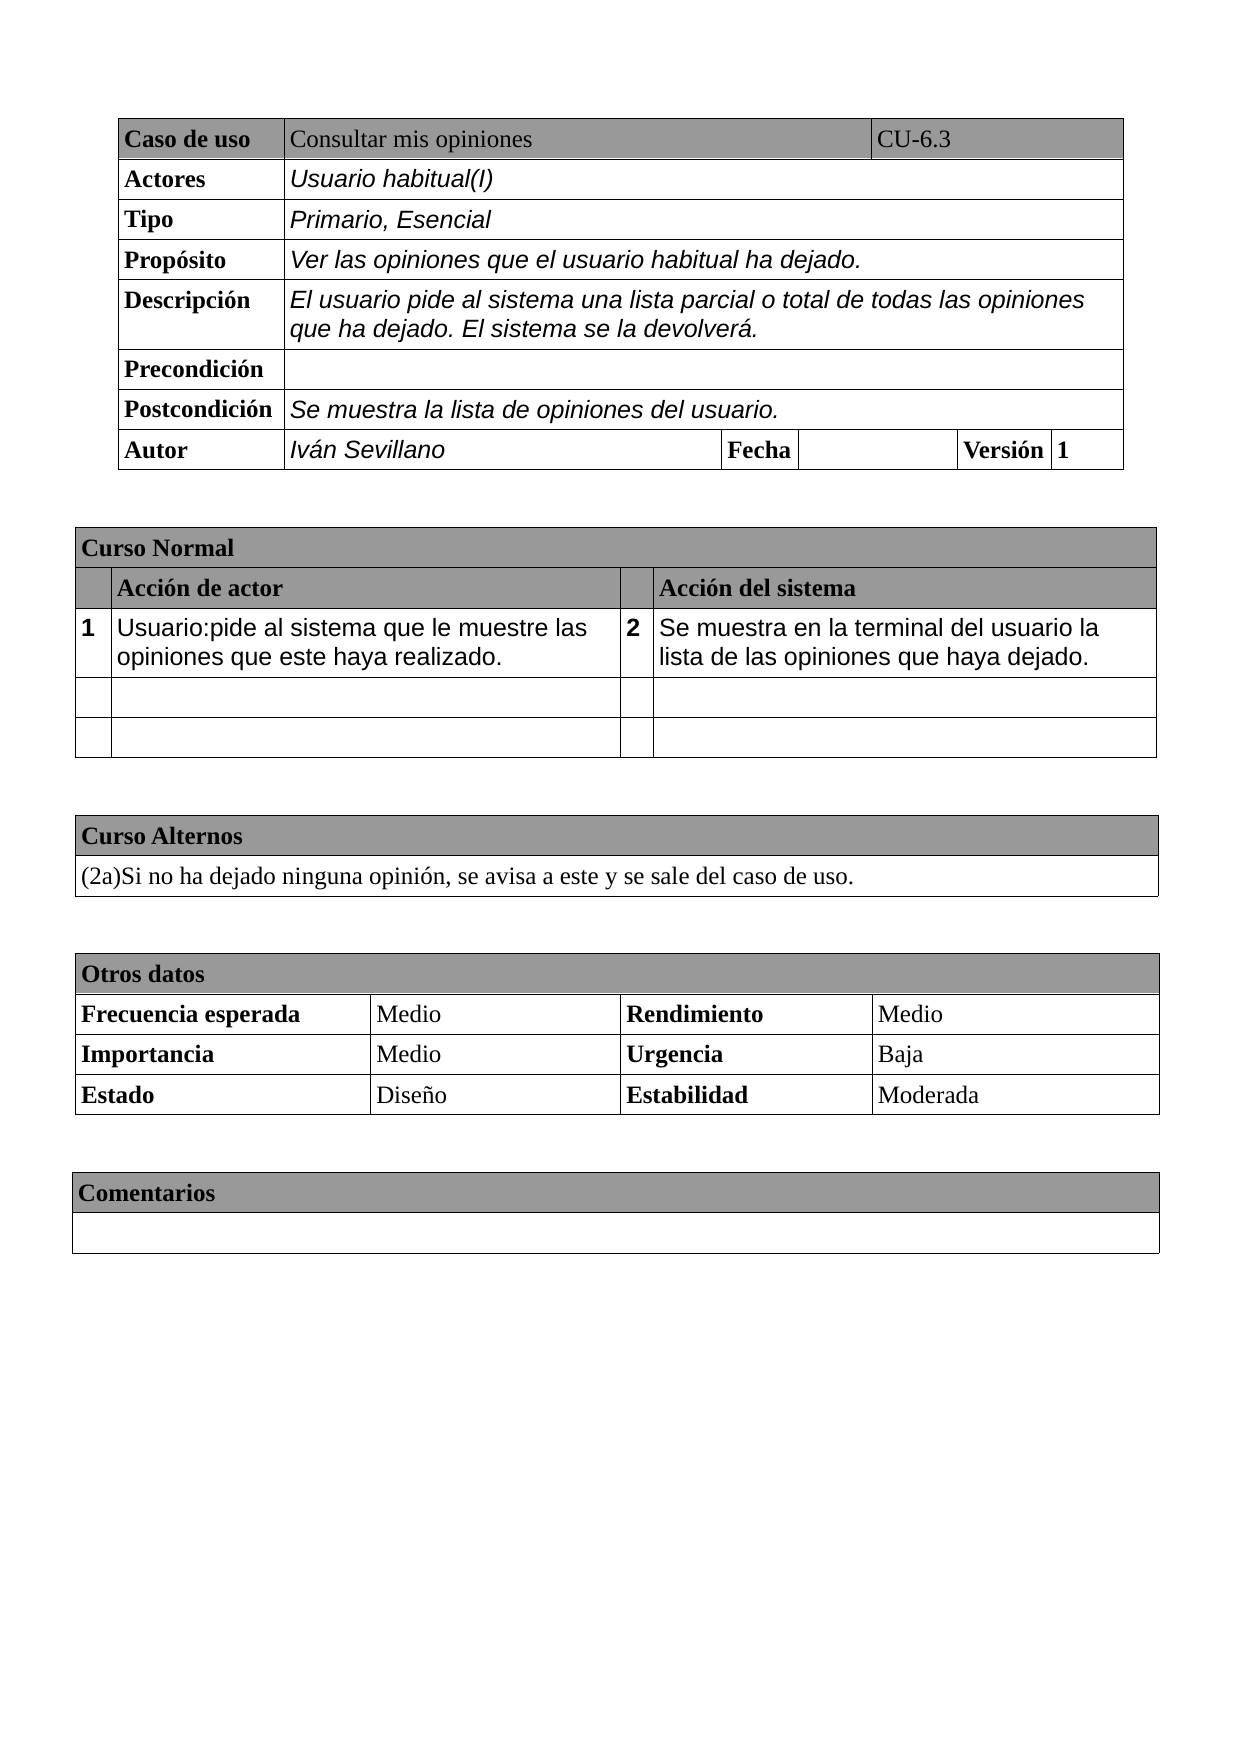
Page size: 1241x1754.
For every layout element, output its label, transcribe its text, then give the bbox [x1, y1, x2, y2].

table_cell Estado [76, 1075, 370, 1114]
table_cell Acción del sistema [654, 568, 1156, 608]
table_cell Urgencia [621, 1035, 872, 1074]
table_cell Iván Sevillano [285, 430, 721, 469]
table_cell Fecha [722, 430, 798, 469]
table_cell 1 [1052, 430, 1123, 469]
table_header Curso Alternos [76, 816, 1158, 855]
table_cell Precondición [119, 350, 284, 389]
table_cell Frecuencia esperada [76, 995, 370, 1034]
table_cell Primario, Esencial [285, 200, 1123, 239]
table_cell El usuario pide al sistema una lista parcial o total de todas las opiniones que ha dejado. El sistema se la devolverá. [285, 280, 1123, 348]
table_cell Se muestra en la terminal del usuario la lista de las opiniones que haya dejado. [654, 609, 1156, 677]
table_cell Acción de actor [112, 568, 620, 608]
table_cell Medio [873, 995, 1159, 1034]
table_cell Ver las opiniones que el usuario habitual ha dejado. [285, 240, 1123, 279]
table_cell Tipo [119, 200, 284, 239]
table_header Otros datos [76, 954, 1159, 993]
table_cell 1 [76, 609, 111, 677]
table_header Consultar mis opiniones [285, 119, 871, 158]
table_cell Rendimiento [621, 995, 872, 1034]
table_cell [621, 678, 653, 717]
table_header CU-6.3 [872, 119, 1123, 158]
table_cell [285, 350, 1123, 389]
table_cell Medio [371, 995, 620, 1034]
table_cell Importancia [76, 1035, 370, 1074]
table_cell [654, 678, 1156, 717]
table_cell (2a)Si no ha dejado ninguna opinión, se avisa a este y se sale del caso de uso. [76, 856, 1158, 896]
table_cell Autor [119, 430, 284, 469]
table_header Curso Normal [76, 528, 1156, 567]
table_cell Medio [371, 1035, 620, 1074]
table_cell [621, 718, 653, 757]
table_cell Baja [873, 1035, 1159, 1074]
table_cell [76, 678, 111, 717]
table_cell Moderada [873, 1075, 1159, 1114]
table_cell Estabilidad [621, 1075, 872, 1114]
table_cell [621, 568, 653, 608]
table_cell Se muestra la lista de opiniones del usuario. [285, 390, 1123, 429]
table_cell Actores [119, 160, 284, 199]
table_cell [73, 1213, 1159, 1253]
table_cell [112, 678, 620, 717]
table_cell Usuario:pide al sistema que le muestre las opiniones que este haya realizado. [112, 609, 620, 677]
table_header Comentarios [73, 1173, 1159, 1212]
table_cell Diseño [371, 1075, 620, 1114]
table_cell [799, 430, 957, 469]
table_cell [76, 718, 111, 757]
table_cell Postcondición [119, 390, 284, 429]
table_cell Descripción [119, 280, 284, 348]
table_cell Versión [958, 430, 1051, 469]
table_header Caso de uso [119, 119, 284, 158]
table_cell 2 [621, 609, 653, 677]
table_cell [76, 568, 111, 608]
table_cell Usuario habitual(I) [285, 160, 1123, 199]
table_cell [654, 718, 1156, 757]
table_cell [112, 718, 620, 757]
table_cell Propósito [119, 240, 284, 279]
